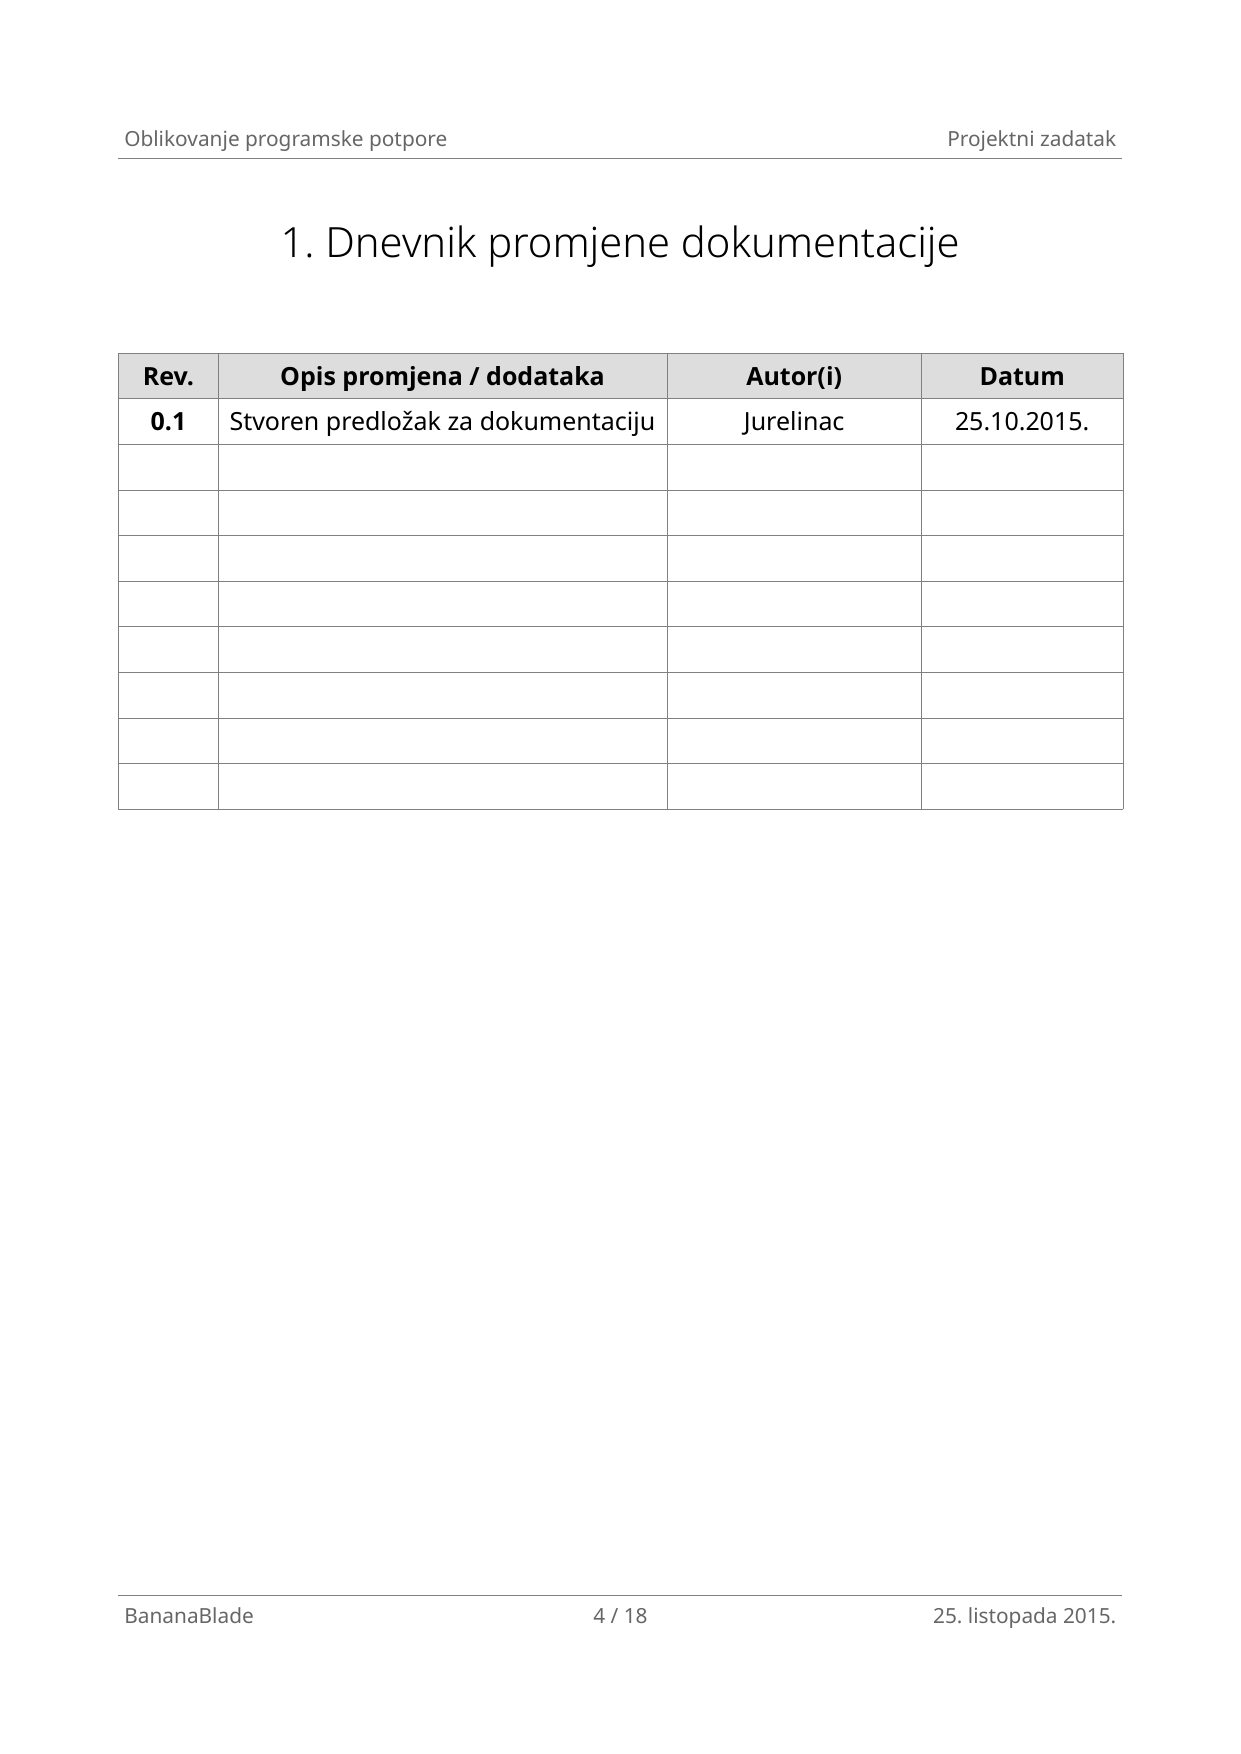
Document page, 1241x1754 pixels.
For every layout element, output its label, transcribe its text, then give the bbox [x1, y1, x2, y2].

subtitle 1. Dnevnik promjene dokumentacije [118, 213, 1122, 270]
table_cell [922, 582, 1123, 626]
table_cell [668, 491, 921, 535]
table_header Datum [922, 354, 1123, 398]
table_cell [668, 582, 921, 626]
table_cell Stvoren predložak za dokumentaciju [219, 399, 667, 444]
table_cell [922, 673, 1123, 718]
table_cell [668, 764, 921, 809]
table_cell [668, 536, 921, 581]
table_cell [922, 445, 1123, 489]
table_header Rev. [119, 354, 218, 398]
table_cell [922, 536, 1123, 581]
table_cell [119, 719, 218, 763]
table_cell [219, 536, 667, 581]
table_header Autor(i) [668, 354, 921, 398]
table_cell [922, 491, 1123, 535]
table_cell [219, 673, 667, 718]
table_cell [119, 764, 218, 809]
table_cell [219, 764, 667, 809]
table_cell [119, 536, 218, 581]
table_cell [922, 719, 1123, 763]
table_cell Jurelinac [668, 399, 921, 444]
table_cell [119, 445, 218, 489]
table_cell [922, 764, 1123, 809]
table_cell 0.1 [119, 399, 218, 444]
table_cell [119, 582, 218, 626]
table_cell [219, 627, 667, 672]
table_cell [668, 627, 921, 672]
table_cell [668, 673, 921, 718]
table_cell [219, 445, 667, 489]
table_cell [219, 719, 667, 763]
table_cell [219, 582, 667, 626]
table_cell [119, 673, 218, 718]
table_cell [668, 445, 921, 489]
table_cell 25.10.2015. [922, 399, 1123, 444]
table_cell [219, 491, 667, 535]
table_cell [119, 627, 218, 672]
table_cell [922, 627, 1123, 672]
table_header Opis promjena / dodataka [219, 354, 667, 398]
table_cell [119, 491, 218, 535]
table_cell [668, 719, 921, 763]
